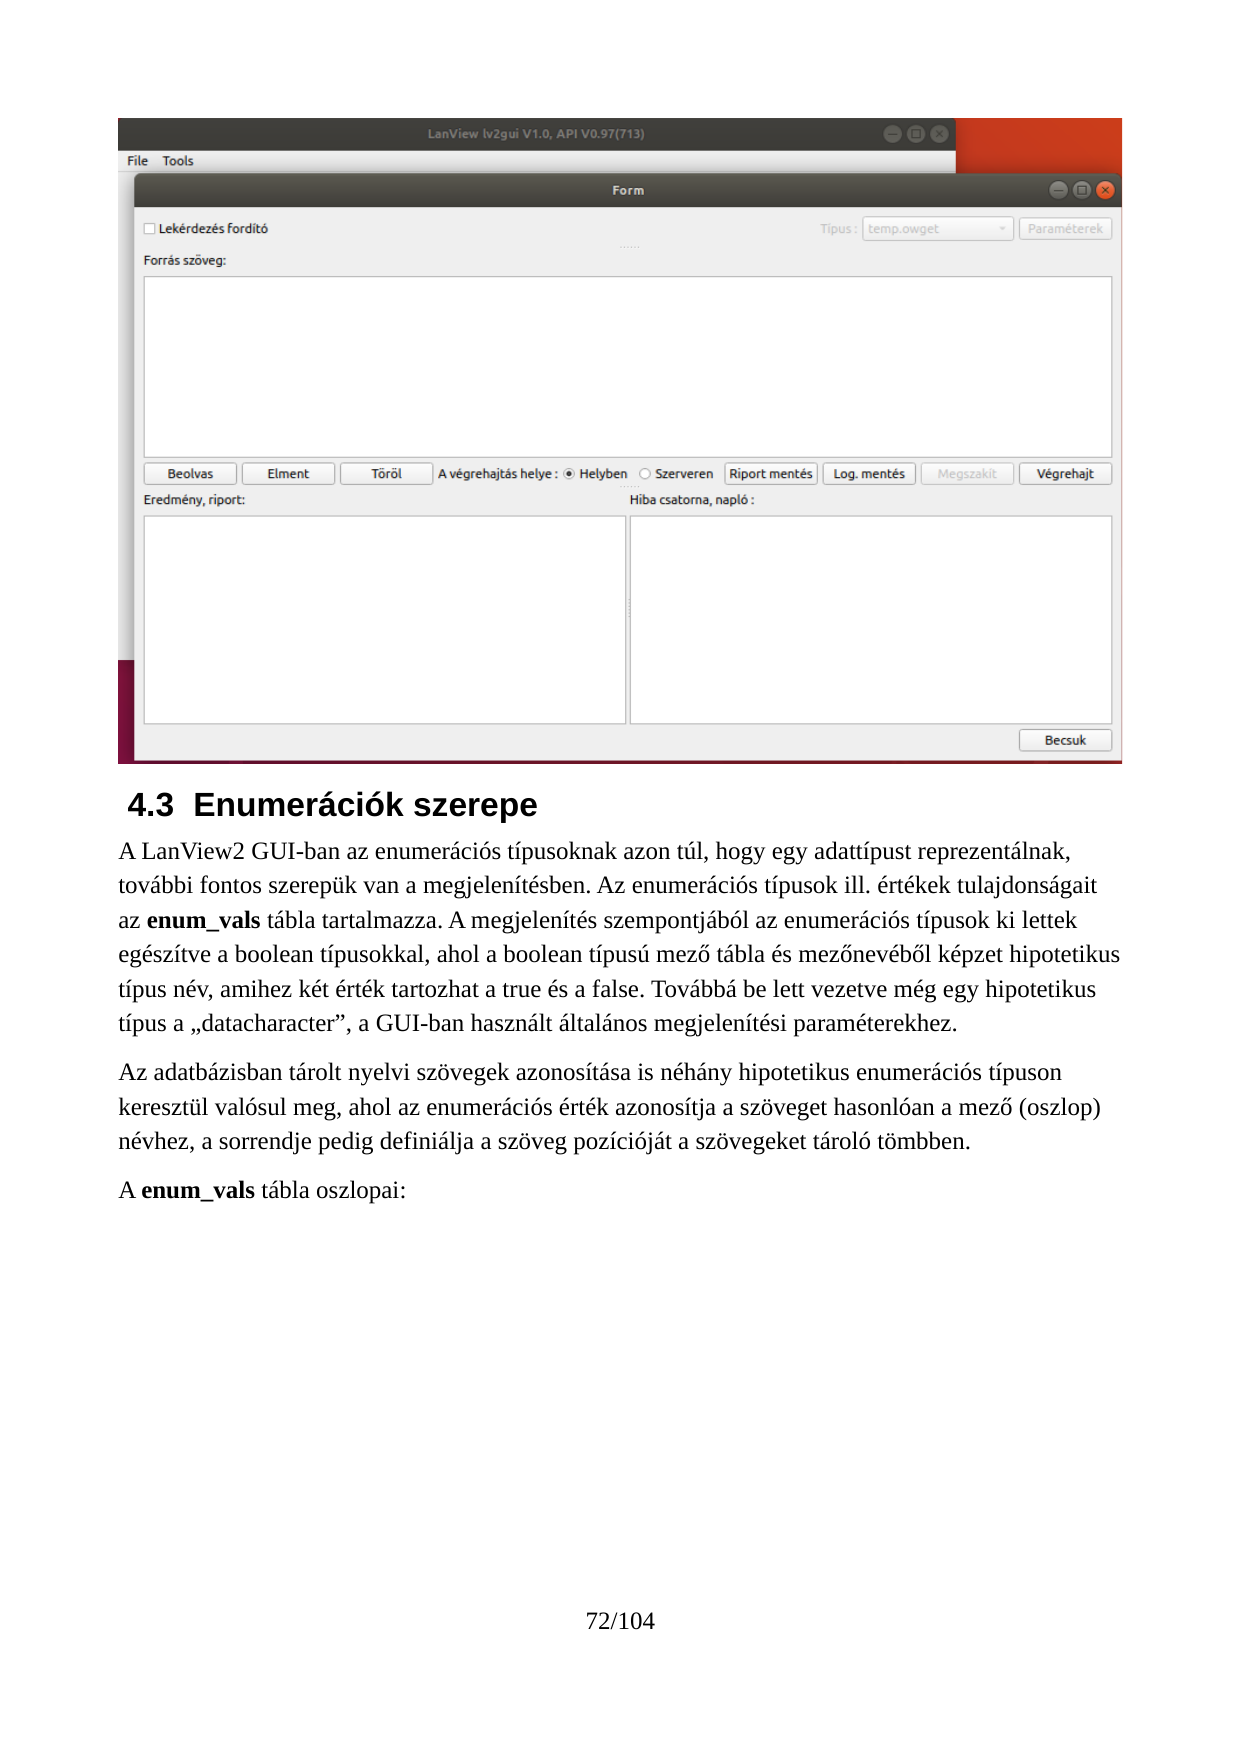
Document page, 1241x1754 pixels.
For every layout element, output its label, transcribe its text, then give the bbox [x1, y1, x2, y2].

subtitle Enumerációk szerepe [118, 784, 1122, 823]
text A LanView2 GUI-ban az enumerációs típusoknak azon túl, hogy egy adattípust reprezentálnak, további fontos szerepük van a megjelenítésben. Az enumerációs típusok ill. értékek tulajdonságait az enum_vals tábla tartalmazza. A megjelenítés szempontjából az enumerációs típusok ki lettek egészítve a boolean típusokkal, ahol a boolean típusú mező tábla és mezőnevéből képzet hipotetikus típus név, amihez két érték tartozhat a true és a false. Továbbá be lett vezetve még egy hipotetikus típus a „datacharacter”, a GUI-ban használt általános megjelenítési paraméterekhez. [118, 836, 1122, 1037]
text Az adatbázisban tárolt nyelvi szövegek azonosítása is néhány hipotetikus enumerációs típuson keresztül valósul meg, ahol az enumerációs érték azonosítja a szöveget hasonlóan a mező (oszlop) névhez, a sorrendje pedig definiálja a szöveg pozícióját a szövegeket tároló tömbben. [118, 1057, 1122, 1155]
text A enum_vals tábla oszlopai: [118, 1175, 1122, 1204]
picture [118, 118, 1123, 764]
